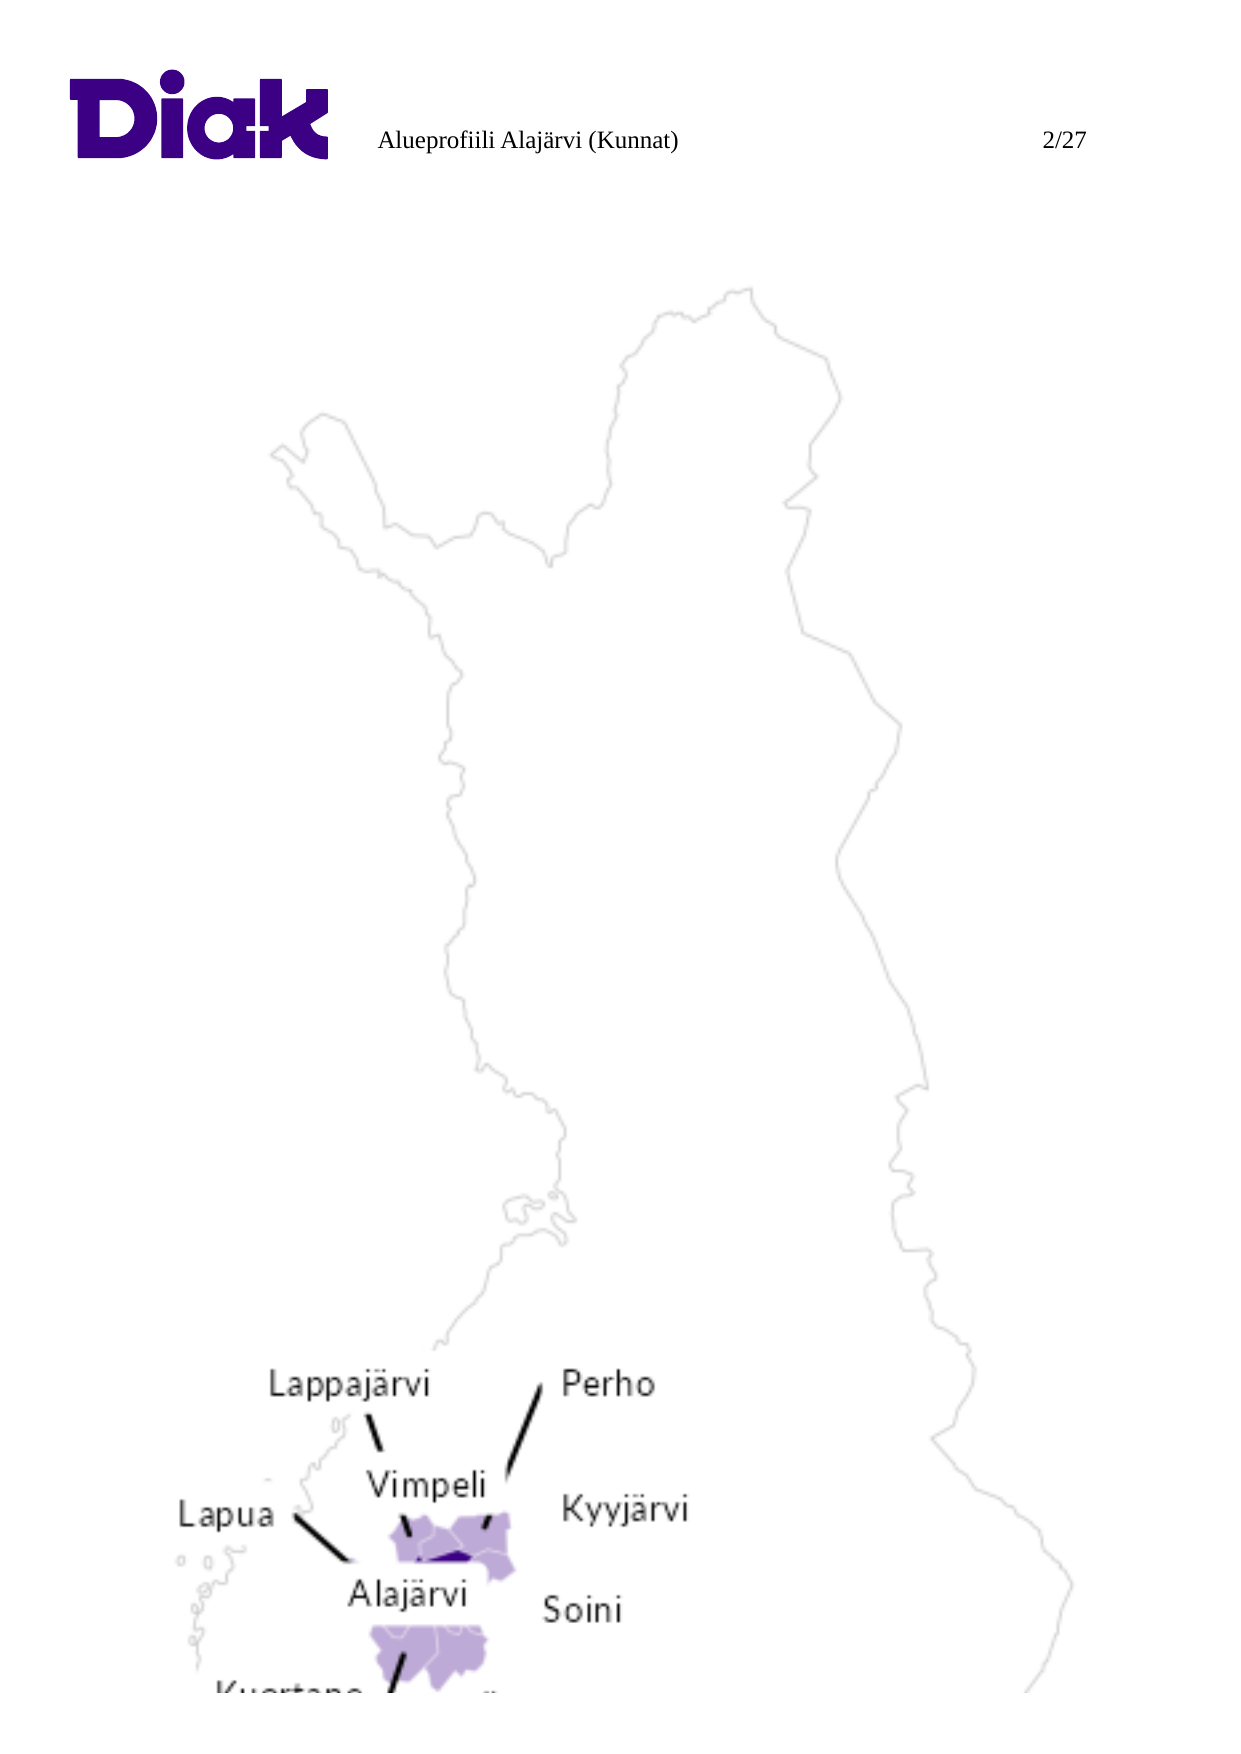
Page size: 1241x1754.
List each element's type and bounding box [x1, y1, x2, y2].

picture [61, 196, 1179, 1693]
